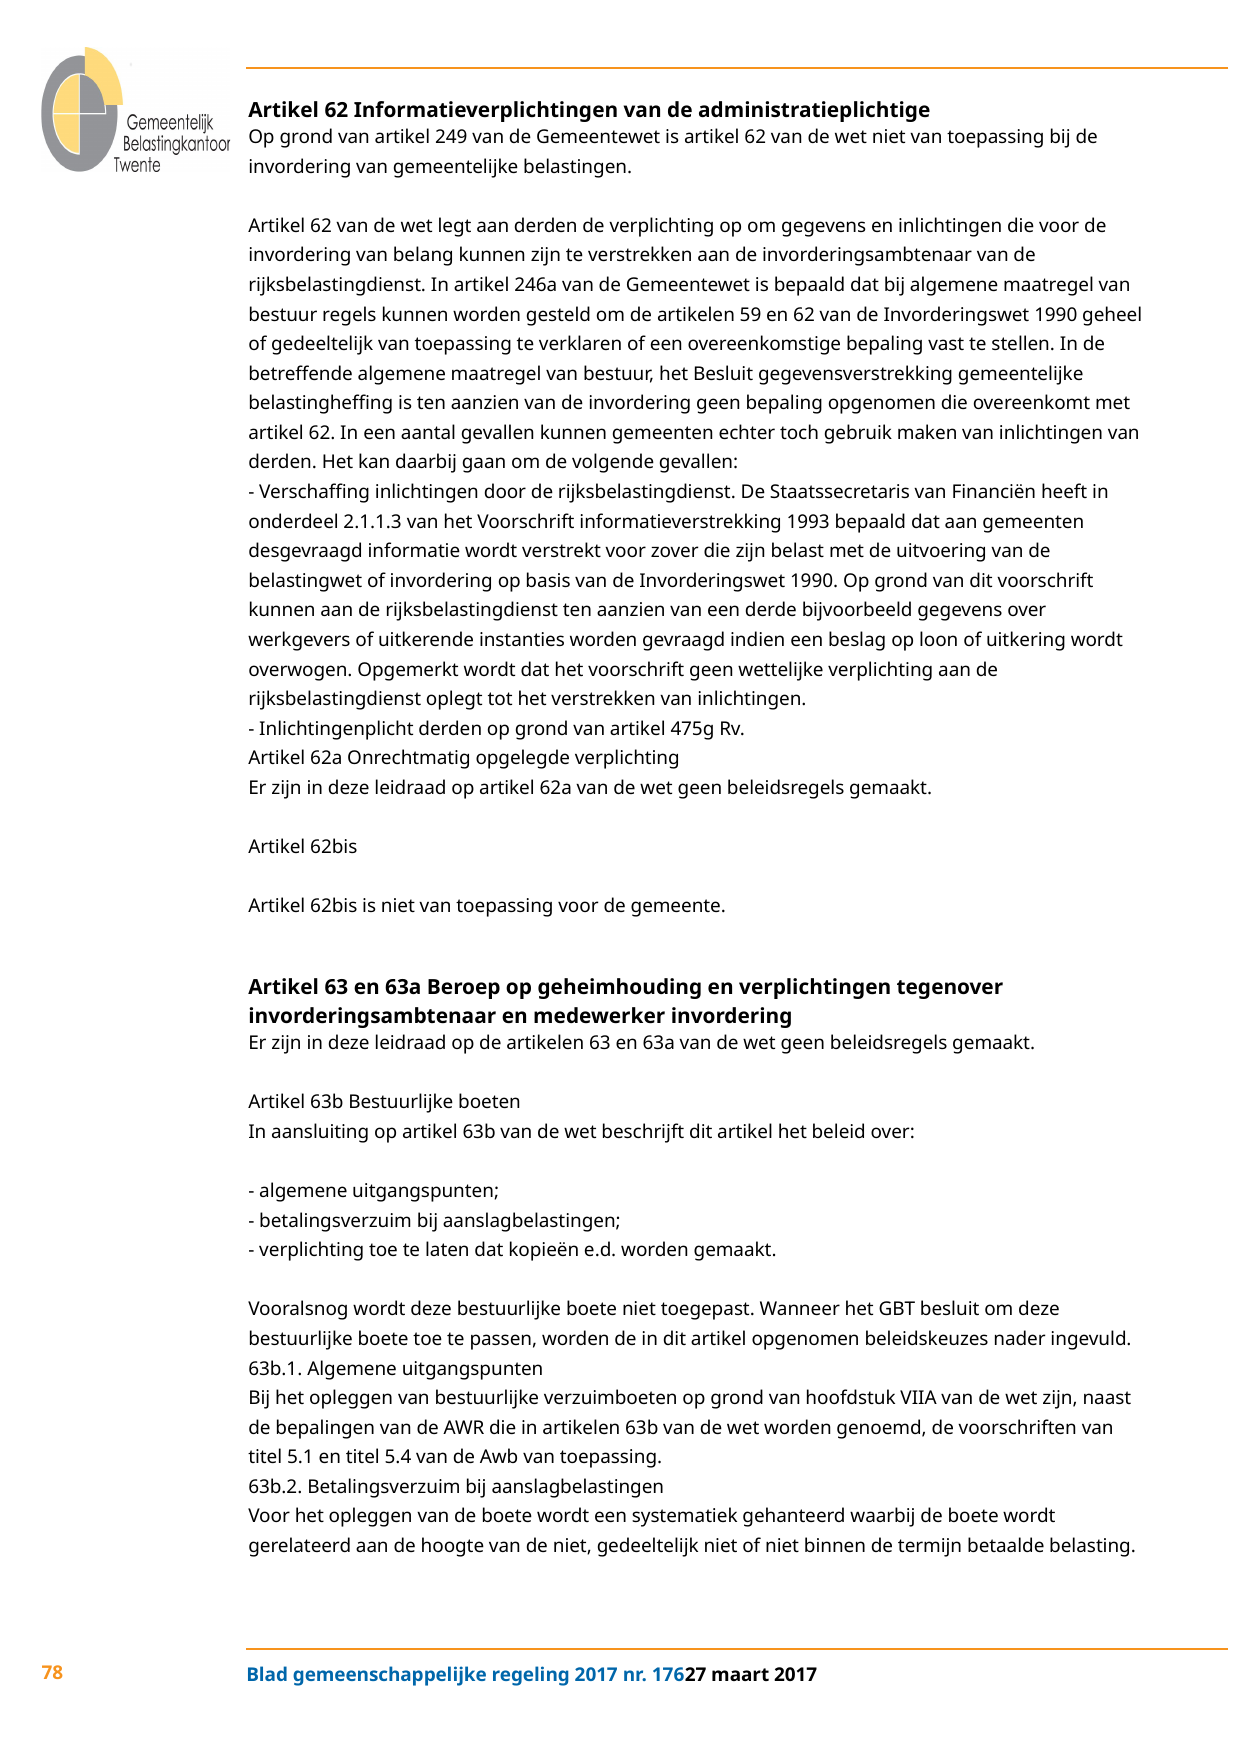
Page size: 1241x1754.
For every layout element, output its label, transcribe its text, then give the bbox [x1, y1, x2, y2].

text - betalingsverzuim bij aanslagbelastingen; [248, 1207, 1152, 1232]
picture [41, 47, 231, 172]
text Artikel 63 en 63a Beroep op geheimhouding en verplichtingen tegenover invorderingsambtenaar en medewerker invordering [248, 972, 1152, 1029]
text - verplichting toe te laten dat kopieën e.d. worden gemaakt. [248, 1236, 1152, 1262]
text 63b.2. Betalingsverzuim bij aanslagbelastingen [248, 1473, 1152, 1499]
text Artikel 63b Bestuurlijke boeten [248, 1088, 1152, 1114]
text Artikel 62bis [248, 833, 1152, 859]
text - algemene uitgangspunten; [248, 1177, 1152, 1203]
text Vooralsnog wordt deze bestuurlijke boete niet toegepast. Wanneer het GBT besluit om deze bestuurlijke boete toe te passen, worden de in dit artikel opgenomen beleidskeuzes nader ingevuld. [248, 1296, 1152, 1351]
text Artikel 62bis is niet van toepassing voor de gemeente. [248, 892, 1152, 918]
text Bij het opleggen van bestuurlijke verzuimboeten op grond van hoofdstuk VIIA van de wet zijn, naast de bepalingen van de AWR die in artikelen 63b van de wet worden genoemd, de voorschriften van titel 5.1 en titel 5.4 van de Awb van toepassing. [248, 1384, 1152, 1469]
text - Verschaffing inlichtingen door de rijksbelastingdienst. De Staatssecretaris van Financiën heeft in onderdeel 2.1.1.3 van het Voorschrift informatieverstrekking 1993 bepaald dat aan gemeenten desgevraagd informatie wordt verstrekt voor zover die zijn belast met de uitvoering van de belastingwet of invordering op basis van de Invorderingswet 1990. Op grond van dit voorschrift kunnen aan de rijksbelastingdienst ten aanzien van een derde bijvoorbeeld gegevens over werkgevers of uitkerende instanties worden gevraagd indien een beslag op loon of uitkering wordt overwogen. Opgemerkt wordt dat het voorschrift geen wettelijke verplichting aan de rijksbelastingdienst oplegt tot het verstrekken van inlichtingen. [248, 478, 1152, 711]
text Er zijn in deze leidraad op artikel 62a van de wet geen beleidsregels gemaakt. [248, 774, 1152, 800]
text Op grond van artikel 249 van de Gemeentewet is artikel 62 van de wet niet van toepassing bij de invordering van gemeentelijke belastingen. [248, 123, 1152, 178]
text Er zijn in deze leidraad op de artikelen 63 en 63a van de wet geen beleidsregels gemaakt. [248, 1029, 1152, 1055]
text In aansluiting op artikel 63b van de wet beschrijft dit artikel het beleid over: [248, 1118, 1152, 1144]
text Artikel 62 Informatieverplichtingen van de administratieplichtige [248, 95, 1152, 123]
text Artikel 62 van de wet legt aan derden de verplichting op om gegevens en inlichtingen die voor de invordering van belang kunnen zijn te verstrekken aan de invorderingsambtenaar van de rijksbelastingdienst. In artikel 246a van de Gemeentewet is bepaald dat bij algemene maatregel van bestuur regels kunnen worden gesteld om de artikelen 59 en 62 van de Invorderingswet 1990 geheel of gedeeltelijk van toepassing te verklaren of een overeenkomstige bepaling vast te stellen. In de betreffende algemene maatregel van bestuur, het Besluit gegevensverstrekking gemeentelijke belastingheffing is ten aanzien van de invordering geen bepaling opgenomen die overeenkomt met artikel 62. In een aantal gevallen kunnen gemeenten echter toch gebruik maken van inlichtingen van derden. Het kan daarbij gaan om de volgende gevallen: [248, 212, 1152, 474]
text - Inlichtingenplicht derden op grond van artikel 475g Rv. [248, 715, 1152, 741]
text Artikel 62a Onrechtmatig opgelegde verplichting [248, 744, 1152, 770]
text 63b.1. Algemene uitgangspunten [248, 1355, 1152, 1380]
text Voor het opleggen van de boete wordt een systematiek gehanteerd waarbij de boete wordt gerelateerd aan de hoogte van de niet, gedeeltelijk niet of niet binnen de termijn betaalde belasting. [248, 1503, 1152, 1558]
